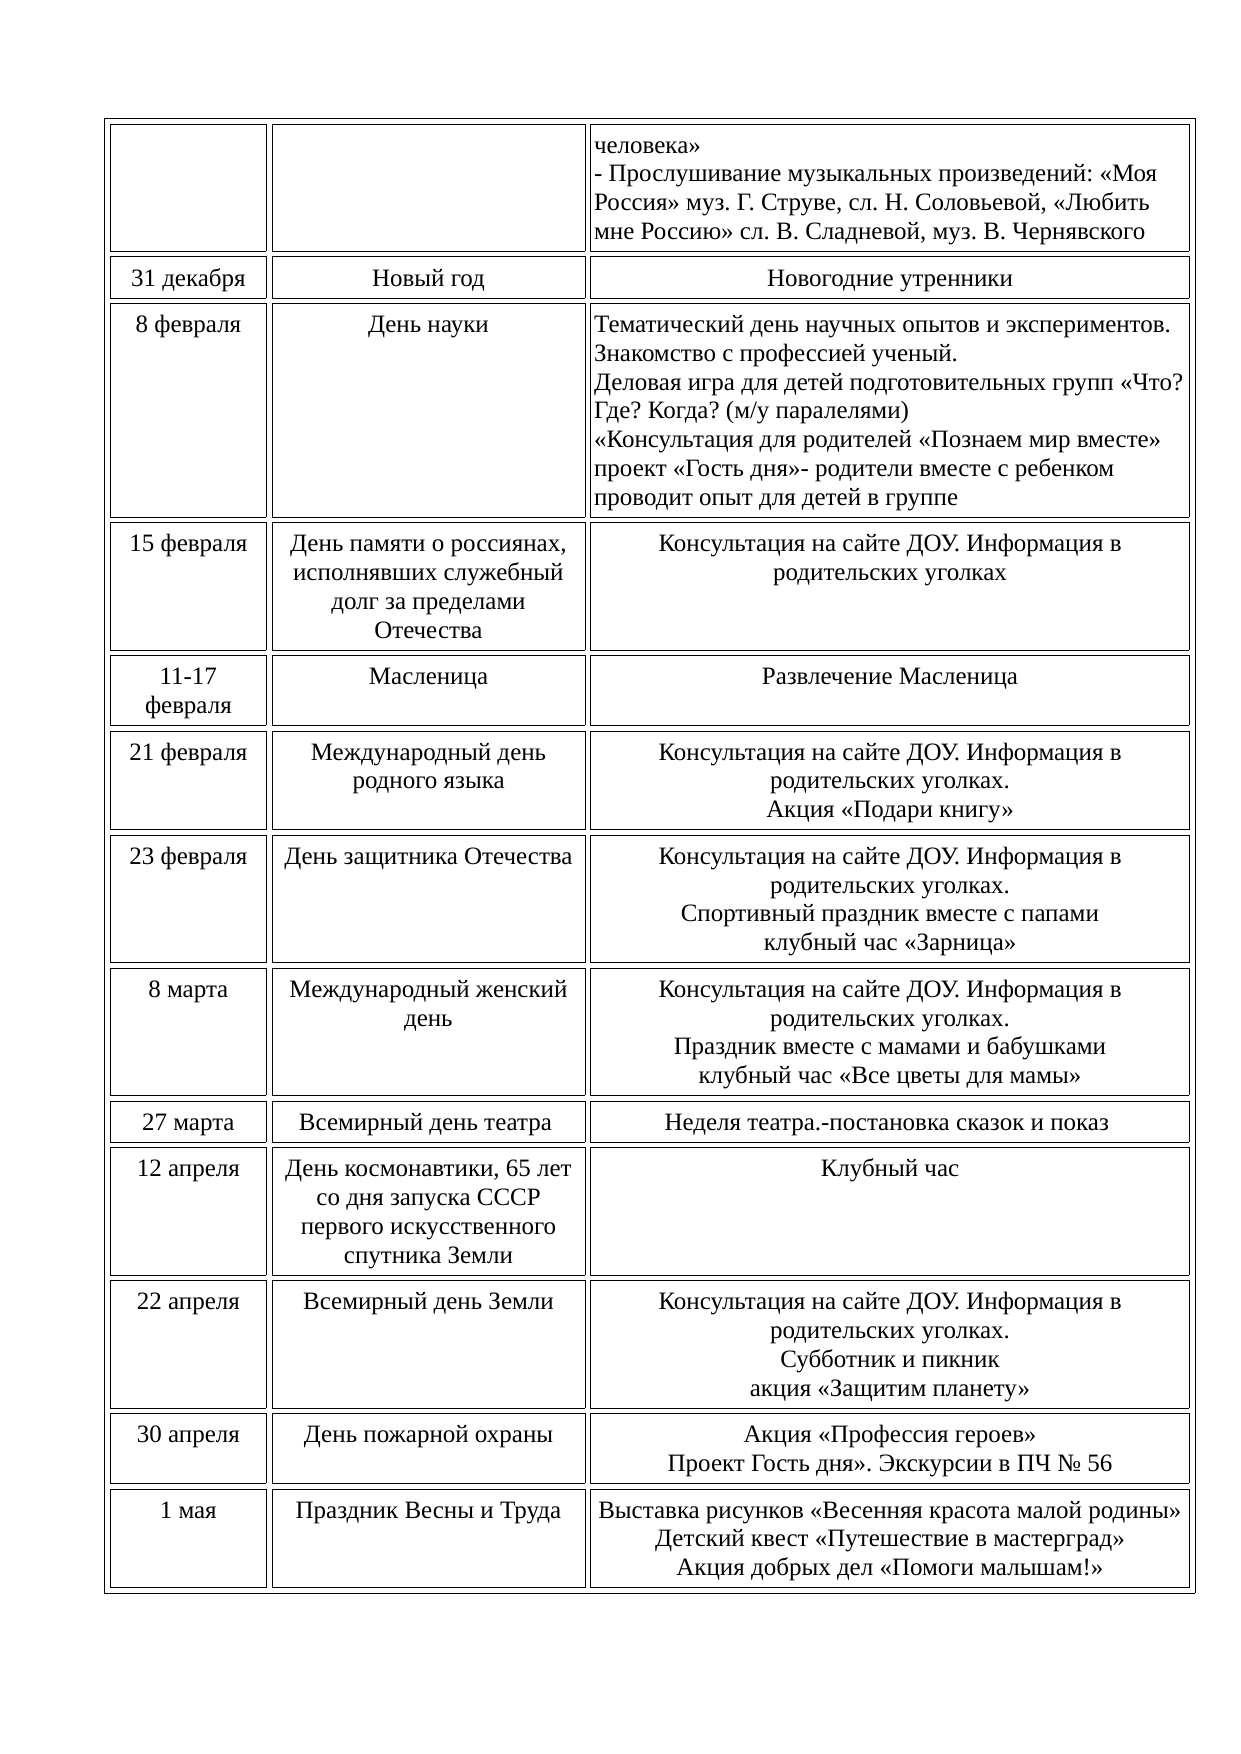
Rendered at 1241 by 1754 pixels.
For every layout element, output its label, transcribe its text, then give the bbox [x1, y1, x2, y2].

table_cell Акция «Профессия героев» Проект Гость дня». Экскурсии в ПЧ № 56 [588, 1408, 1192, 1483]
table_cell 1 мая [107, 1483, 269, 1587]
table_cell Консультация на сайте ДОУ. Информация в родительских уголках. Акция «Подари книгу» [588, 725, 1192, 829]
table_cell 31 декабря [107, 251, 269, 298]
table_cell 8 февраля [107, 298, 269, 517]
table_cell 27 марта [107, 1095, 269, 1142]
table_cell 30 апреля [107, 1408, 269, 1483]
table_cell 15 февраля [107, 517, 269, 650]
table_cell 21 февраля [107, 725, 269, 829]
table_cell День защитника Отечества [269, 829, 588, 962]
table_cell Неделя театра.-постановка сказок и показ [588, 1095, 1192, 1142]
table_cell Выставка рисунков «Весенняя красота малой родины» Детский квест «Путешествие в мастерград» Акция добрых дел «Помоги малышам!» [588, 1483, 1192, 1587]
table_cell Всемирный день театра [269, 1095, 588, 1142]
table_cell Тематический день научных опытов и экспериментов. Знакомство с профессией ученый. Деловая игра для детей подготовительных групп «Что? Где? Когда? (м/у паралелями) «Консультация для родителей «Познаем мир вместе» проект «Гость дня»- родители вместе с ребенком проводит опыт для детей в группе [588, 298, 1192, 517]
table_cell [269, 119, 588, 251]
table_cell человека» - Прослушивание музыкальных произведений: «Моя Россия» муз. Г. Струве, сл. Н. Соловьевой, «Любить мне Россию» сл. В. Сладневой, муз. В. Чернявского [588, 119, 1192, 251]
table_cell 8 марта [107, 962, 269, 1095]
table_cell Всемирный день Земли [269, 1275, 588, 1408]
table_cell Новогодние утренники [588, 251, 1192, 298]
table_cell Новый год [269, 251, 588, 298]
table_cell День науки [269, 298, 588, 517]
table_cell 23 февраля [107, 829, 269, 962]
table_cell День пожарной охраны [269, 1408, 588, 1483]
table_cell Международный день родного языка [269, 725, 588, 829]
table_cell День памяти о россиянах, исполнявших служебный долг за пределами Отечества [269, 517, 588, 650]
table_cell Развлечение Масленица [588, 650, 1192, 725]
table_cell День космонавтики, 65 лет со дня запуска СССР первого искусственного спутника Земли [269, 1142, 588, 1275]
table_cell [107, 119, 269, 251]
table_cell 12 апреля [107, 1142, 269, 1275]
table_cell Международный женский день [269, 962, 588, 1095]
table_cell Клубный час [588, 1142, 1192, 1275]
table_cell Консультация на сайте ДОУ. Информация в родительских уголках. Спортивный праздник вместе с папами клубный час «Зарница» [588, 829, 1192, 962]
table_cell Консультация на сайте ДОУ. Информация в родительских уголках. Субботник и пикник акция «Защитим планету» [588, 1275, 1192, 1408]
table_cell Консультация на сайте ДОУ. Информация в родительских уголках [588, 517, 1192, 650]
table_cell 11-17 февраля [107, 650, 269, 725]
table_cell Праздник Весны и Труда [269, 1483, 588, 1587]
table_cell Масленица [269, 650, 588, 725]
table_cell 22 апреля [107, 1275, 269, 1408]
table_cell Консультация на сайте ДОУ. Информация в родительских уголках. Праздник вместе с мамами и бабушками клубный час «Все цветы для мамы» [588, 962, 1192, 1095]
